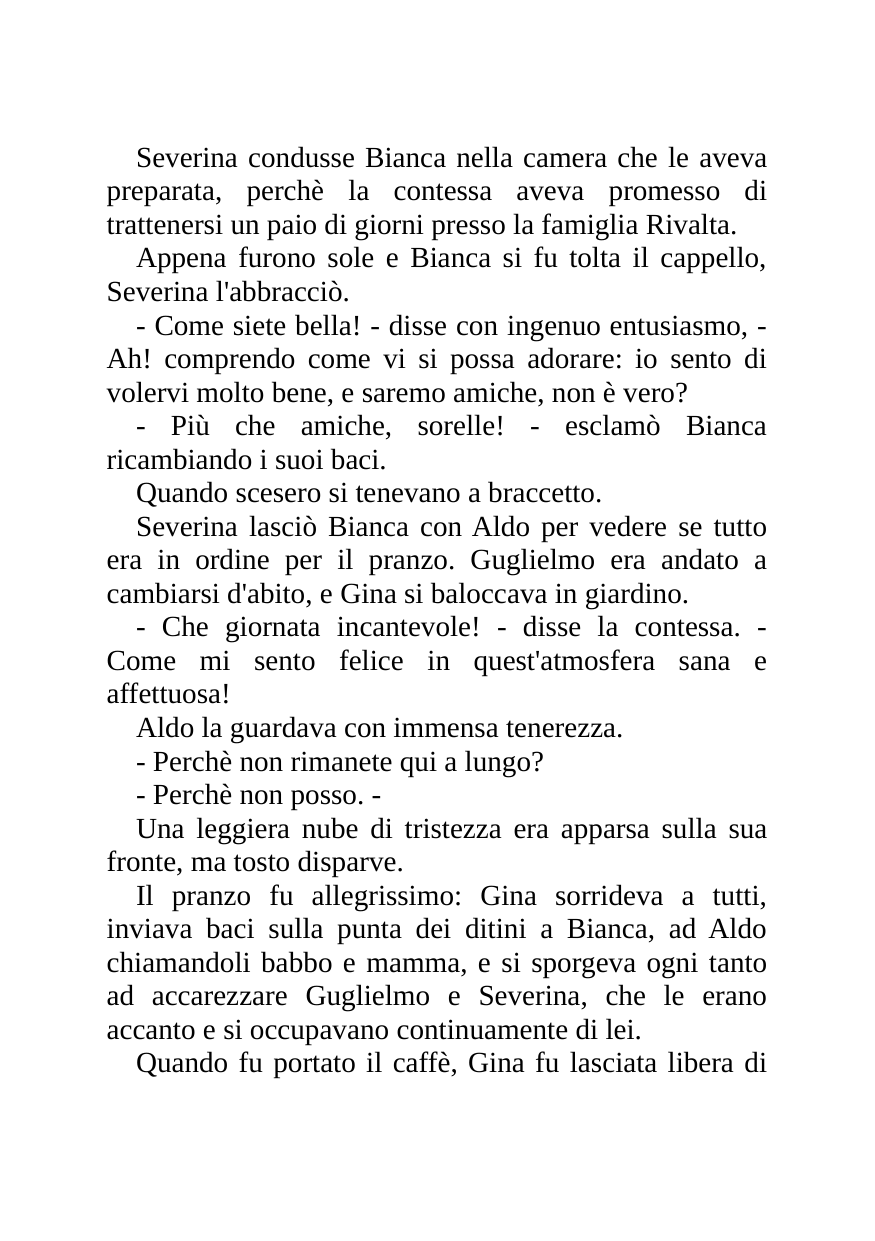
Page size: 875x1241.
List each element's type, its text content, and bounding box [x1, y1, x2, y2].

text Quando fu portato il caffè, Gina fu lasciata libera di [106, 1046, 768, 1079]
text Quando scesero si tenevano a braccetto. [106, 475, 768, 509]
text - Che giornata incantevole! - disse la contessa. - Come mi sento felice in quest'atmosfera sana e affettuosa! [106, 609, 768, 710]
text Severina lasciò Bianca con Aldo per vedere se tutto era in ordine per il pranzo. Guglielmo era andato a cambiarsi d'abito, e Gina si baloccava in giardino. [106, 509, 768, 609]
text - Come siete bella! - disse con ingenuo entusiasmo, - Ah! comprendo come vi si possa adorare: io sento di volervi molto bene, e saremo amiche, non è vero? [106, 308, 768, 408]
text Il pranzo fu allegrissimo: Gina sorrideva a tutti, inviava baci sulla punta dei ditini a Bianca, ad Aldo chiamandoli babbo e mamma, e si sporgeva ogni tanto ad accarezzare Guglielmo e Severina, che le erano accanto e si occupavano continuamente di lei. [106, 878, 768, 1046]
text - Perchè non rimanete qui a lungo? [106, 744, 768, 777]
text Una leggiera nube di tristezza era apparsa sulla sua fronte, ma tosto disparve. [106, 811, 768, 878]
text Severina condusse Bianca nella camera che le aveva preparata, perchè la contessa aveva promesso di trattenersi un paio di giorni presso la famiglia Rivalta. [106, 140, 768, 241]
text - Più che amiche, sorelle! - esclamò Bianca ricambiando i suoi baci. [106, 408, 768, 475]
text Aldo la guardava con immensa tenerezza. [106, 710, 768, 744]
text - Perchè non posso. - [106, 777, 768, 811]
text Appena furono sole e Bianca si fu tolta il cappello, Severina l'abbracciò. [106, 241, 768, 308]
